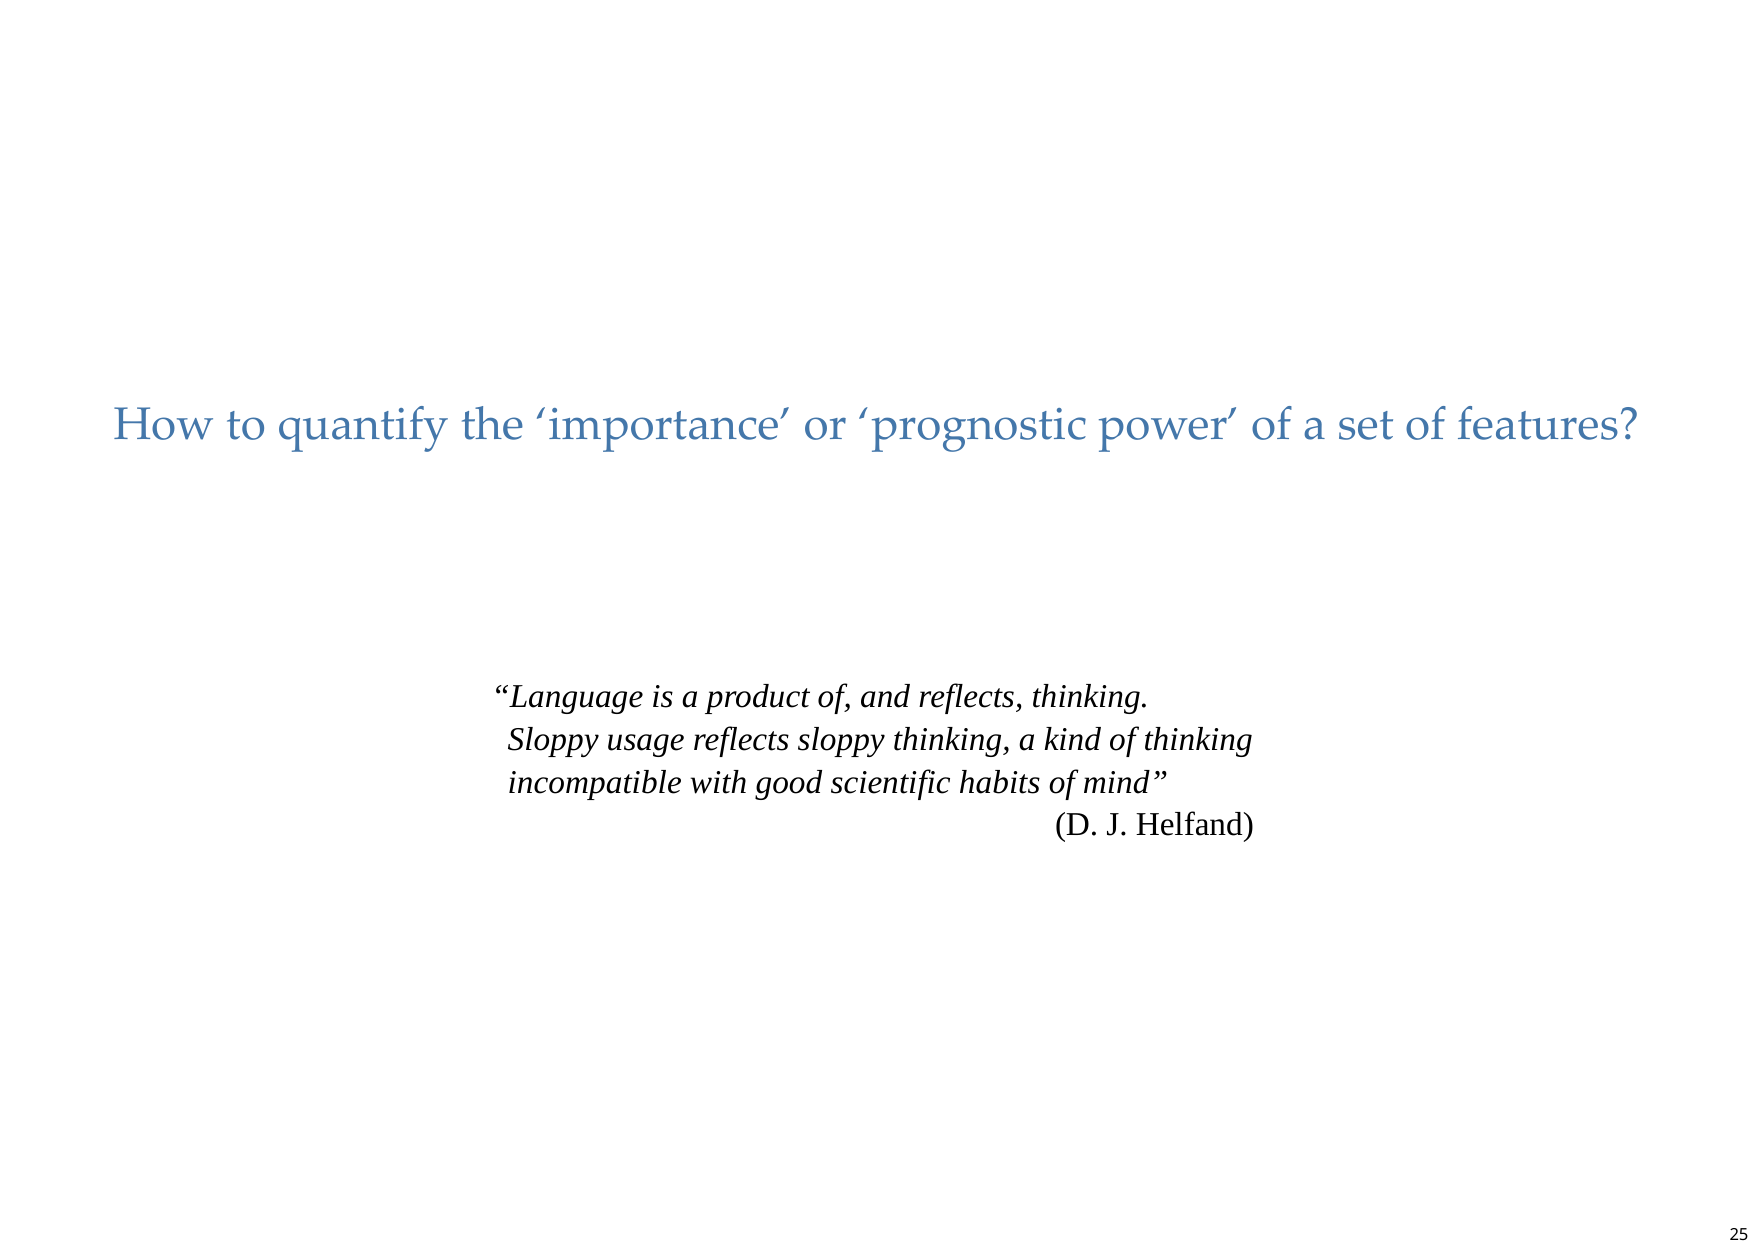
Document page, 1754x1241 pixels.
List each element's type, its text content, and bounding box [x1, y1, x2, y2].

text_box How to quantify the ‘importance’ or ‘prognostic power’ of a set of features? [98, 398, 1656, 461]
text_box “Language is a product of, and reflects, thinking. Sloppy usage reflects sloppy thinking, a kind of thinking incompatible with good scientific habits of mind” (D. J. Helfand) [476, 665, 1278, 851]
